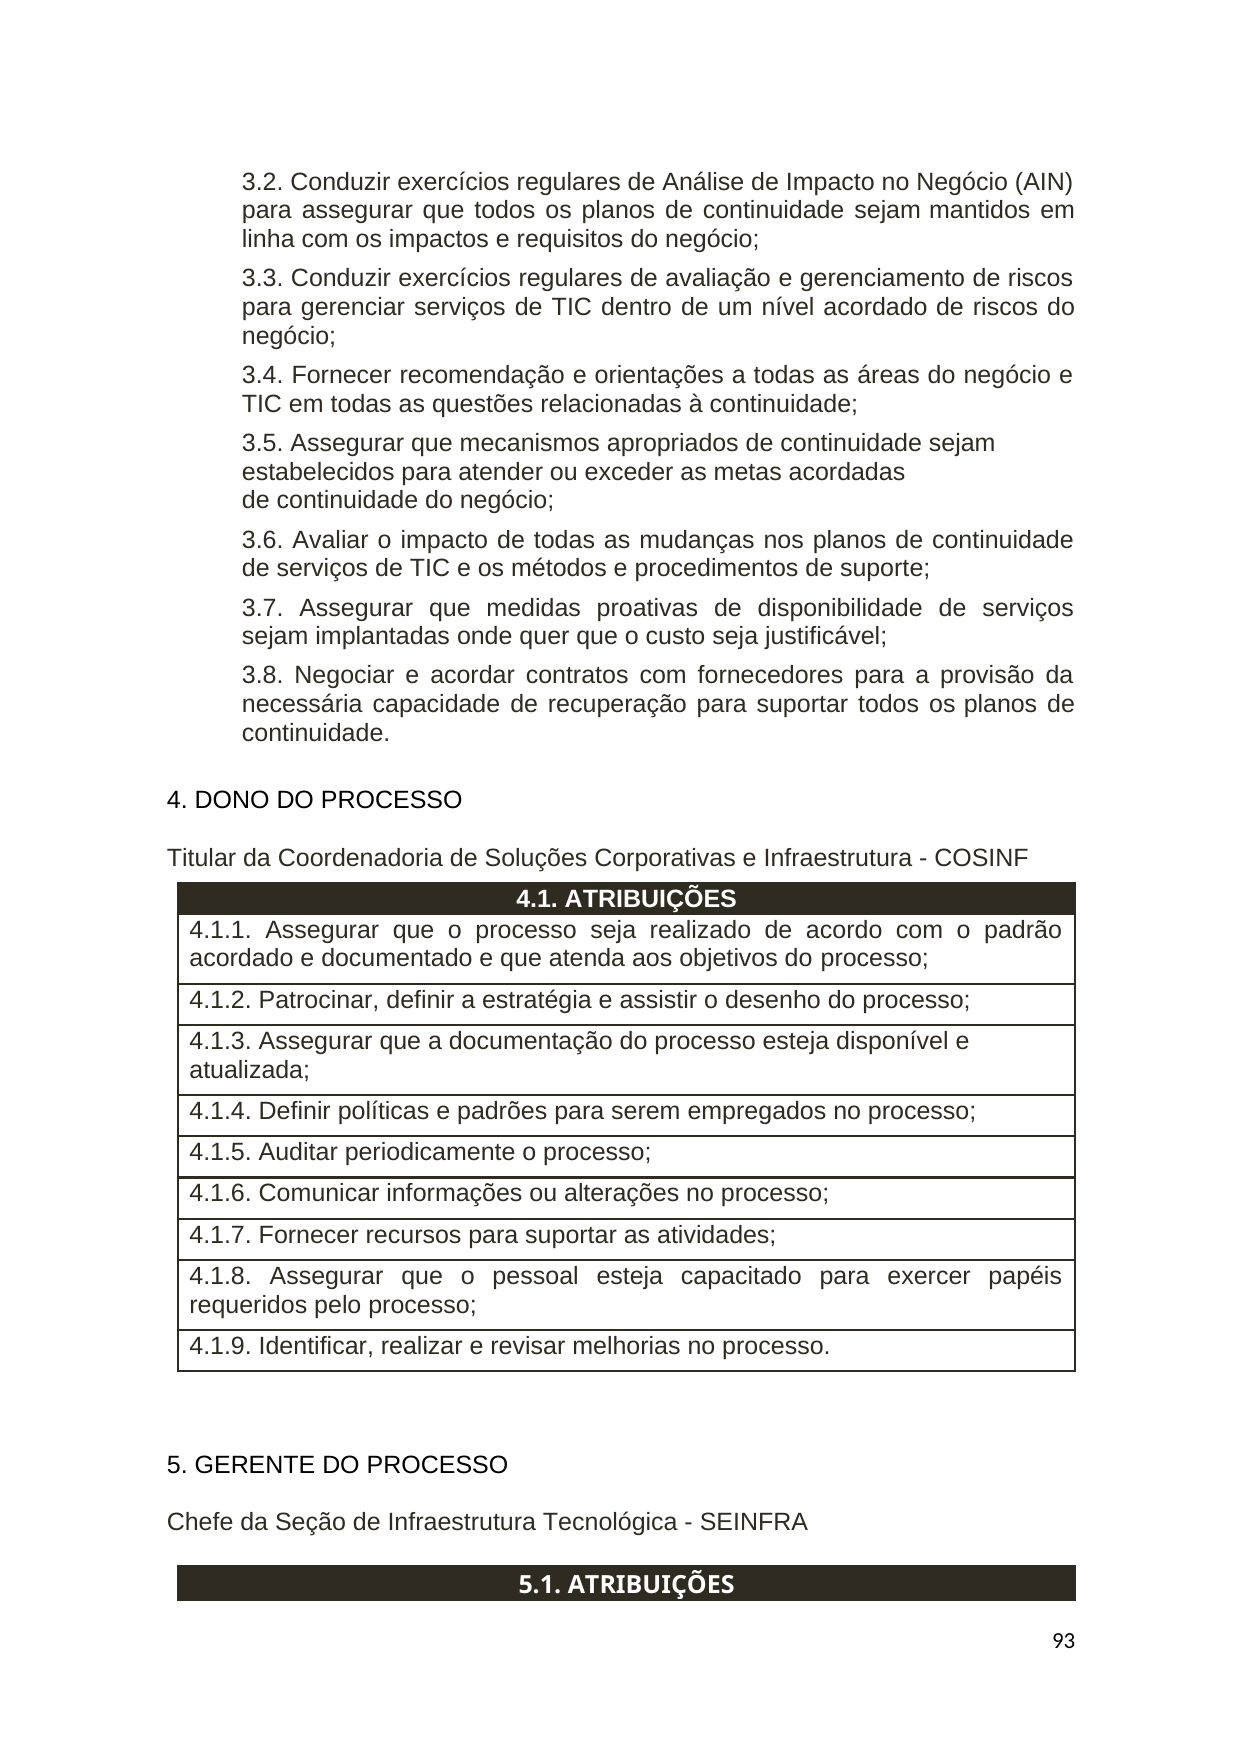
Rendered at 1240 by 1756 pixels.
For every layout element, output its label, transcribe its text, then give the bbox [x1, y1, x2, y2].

table_cell 4.1.1. Assegurar que o processo seja realizado de acordo com o padrão acordado e documentado e que atenda aos objetivos do processo; [179, 915, 1074, 983]
list 3.8. Negociar e acordar contratos com fornecedores para a provisão da necessária capacidade de recuperação para suportar todos os planos de continuidade. [242, 660, 1075, 747]
table_cell 4.1.8. Assegurar que o pessoal esteja capacitado para exercer papéis requeridos pelo processo; [179, 1261, 1074, 1329]
list 3.2. Conduzir exercícios regulares de Análise de Impacto no Negócio (AIN) para assegurar que todos os planos de continuidade sejam mantidos em linha com os impactos e requisitos do negócio; [242, 167, 1075, 253]
table_cell 4.1.2. Patrocinar, definir a estratégia e assistir o desenho do processo; [179, 985, 1074, 1024]
text Chefe da Seção de Infraestrutura Tecnológica - SEINFRA [167, 1507, 1075, 1536]
list 3.6. Avaliar o impacto de todas as mudanças nos planos de continuidade de serviços de TIC e os métodos e procedimentos de suporte; [242, 524, 1075, 582]
table_cell 4.1.7. Fornecer recursos para suportar as atividades; [179, 1220, 1074, 1259]
table_cell 4.1.4. Definir políticas e padrões para serem empregados no processo; [179, 1096, 1074, 1135]
table_cell 4.1.6. Comunicar informações ou alterações no processo; [179, 1179, 1074, 1218]
table_cell 4.1.5. Auditar periodicamente o processo; [179, 1137, 1074, 1176]
text 5. GERENTE DO PROCESSO [167, 1451, 1075, 1479]
list 3.5. Assegurar que mecanismos apropriados de continuidade sejam estabelecidos para atender ou exceder as metas acordadas de continuidade do negócio; [242, 428, 1075, 514]
table_header 5.1. ATRIBUIÇÕES [179, 1567, 1074, 1601]
list 3.3. Conduzir exercícios regulares de avaliação e gerenciamento de riscos para gerenciar serviços de TIC dentro de um nível acordado de riscos do negócio; [242, 263, 1075, 349]
table_cell 4.1.9. Identificar, realizar e revisar melhorias no processo. [179, 1331, 1074, 1370]
table_header 4.1. ATRIBUIÇÕES [179, 884, 1074, 913]
text 4. DONO DO PROCESSO [167, 785, 1075, 814]
list 3.7. Assegurar que medidas proativas de disponibilidade de serviços sejam implantadas onde quer que o custo seja justificável; [242, 592, 1075, 650]
list 3.4. Fornecer recomendação e orientações a todas as áreas do negócio e TIC em todas as questões relacionadas à continuidade; [242, 360, 1075, 417]
table_cell 4.1.3. Assegurar que a documentação do processo esteja disponível e atualizada; [179, 1026, 1074, 1094]
text Titular da Coordenadoria de Soluções Corporativas e Infraestrutura - COSINF [167, 843, 1075, 871]
